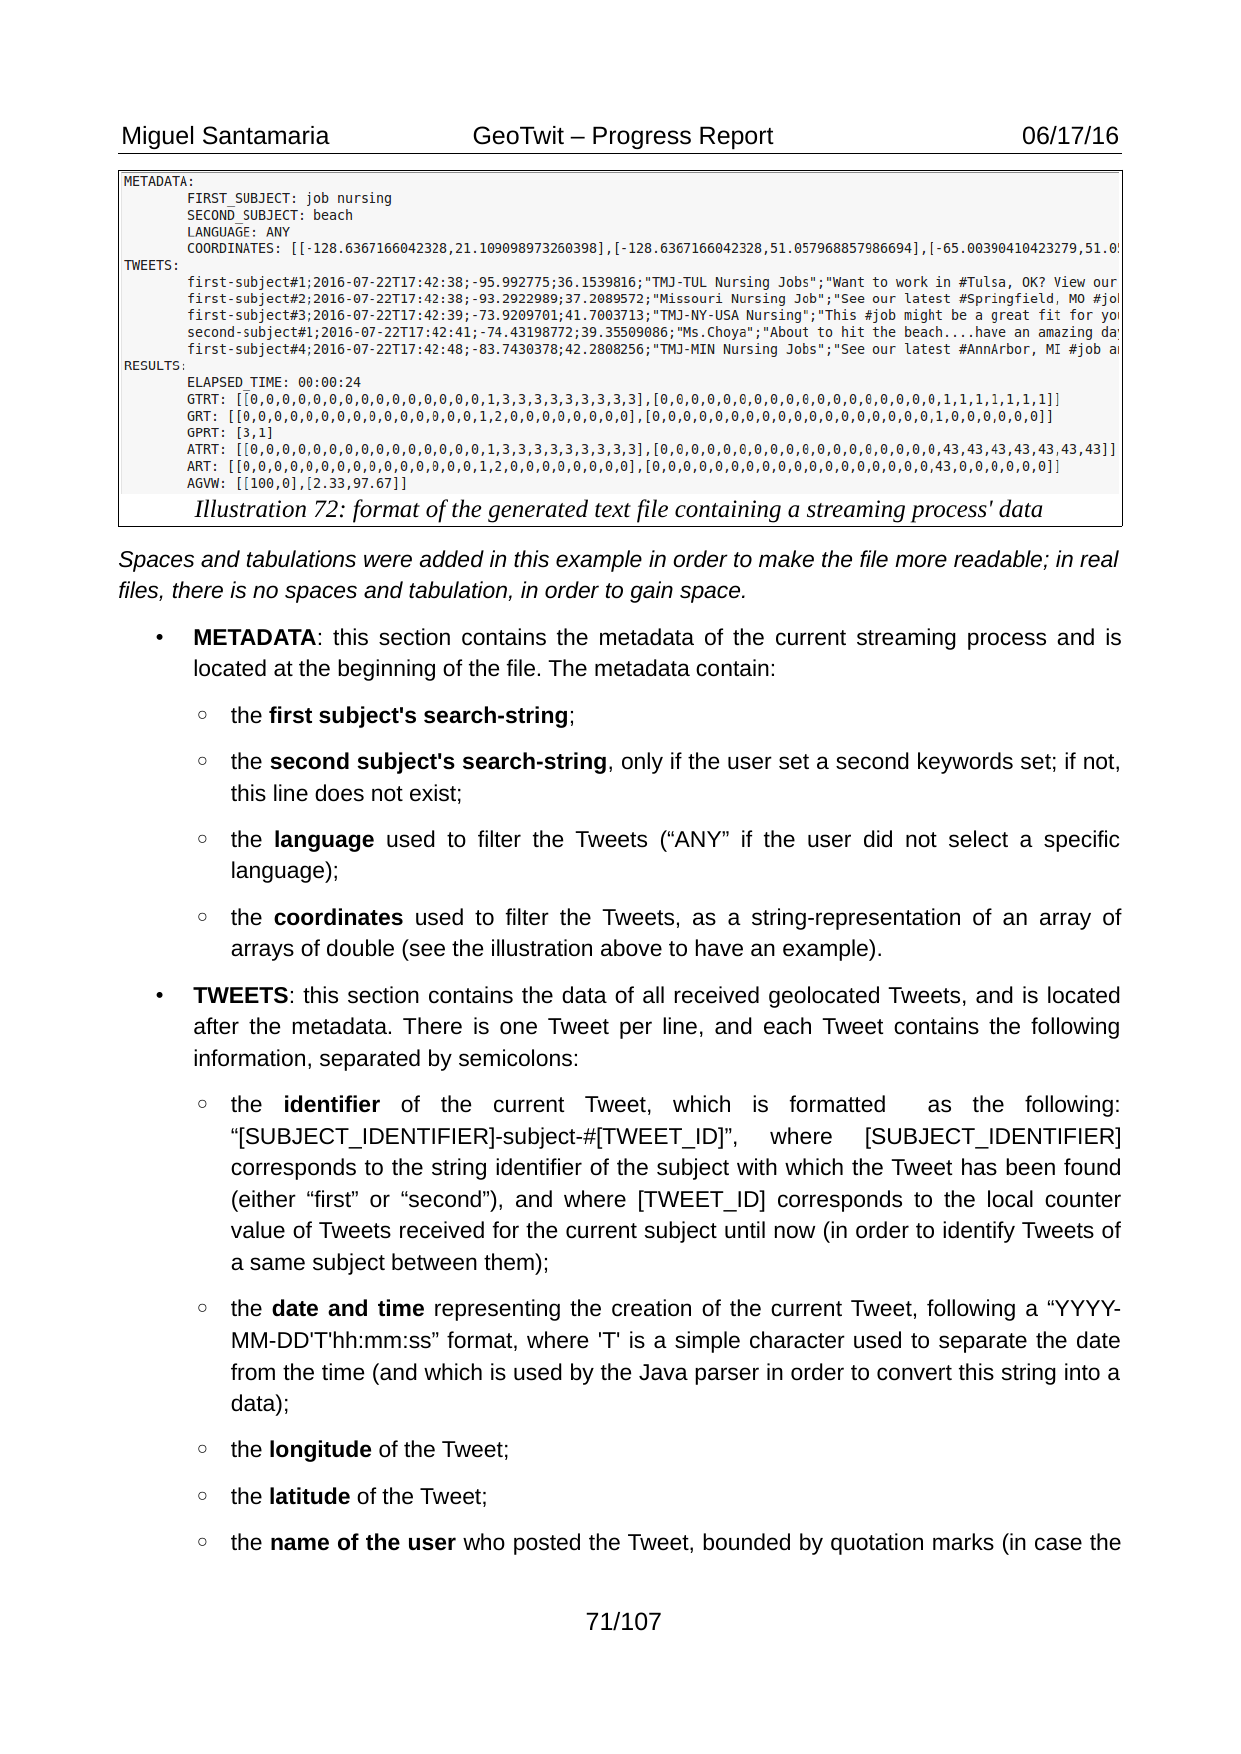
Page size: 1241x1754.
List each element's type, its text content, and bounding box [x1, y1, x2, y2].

list the coordinates used to filter the Tweets, as a string-representation of an array of arrays of double (see the illustration above to have an example). [193, 904, 1122, 962]
list the longitude of the Tweet; [193, 1436, 1122, 1463]
list the latitude of the Tweet; [193, 1483, 1122, 1509]
list the date and time representing the creation of the current Tweet, following a “YYYY-MM-DD'T'hh:mm:ss” format, where 'T' is a simple character used to separate the date from the time (and which is used by the Java parser in order to convert this string into a data); [193, 1295, 1122, 1416]
list the first subject's search-string; [193, 702, 1122, 728]
picture [121, 172, 1119, 494]
list METADATA: this section contains the metadata of the current streaming process and is located at the beginning of the file. The metadata contain: [156, 624, 1122, 682]
text Illustration 72: format of the generated text file containing a streaming process' data [121, 494, 1119, 523]
list the name of the user who posted the Tweet, bounded by quotation marks (in case the [193, 1529, 1122, 1555]
list the identifier of the current Tweet, which is formatted as the following: “[SUBJECT_IDENTIFIER]-subject-#[TWEET_ID]”, where [SUBJECT_IDENTIFIER] corresponds to the string identifier of the subject with which the Tweet has been found (either “first” or “second”), and where [TWEET_ID] corresponds to the local counter value of Tweets received for the current subject until now (in order to identify Tweets of a same subject between them); [193, 1091, 1122, 1275]
text [119, 171, 1122, 526]
list the second subject's search-string, only if the user set a second keywords set; if not, this line does not exist; [193, 748, 1122, 806]
list the language used to filter the Tweets (“ANY” if the user did not select a specific language); [193, 826, 1122, 884]
text Spaces and tabulations were added in this example in order to make the file more readable; in real files, there is no spaces and tabulation, in order to gain space. [118, 527, 1122, 604]
list TWEETS: this section contains the data of all received geolocated Tweets, and is located after the metadata. There is one Tweet per line, and each Tweet contains the following information, separated by semicolons: [156, 982, 1122, 1071]
